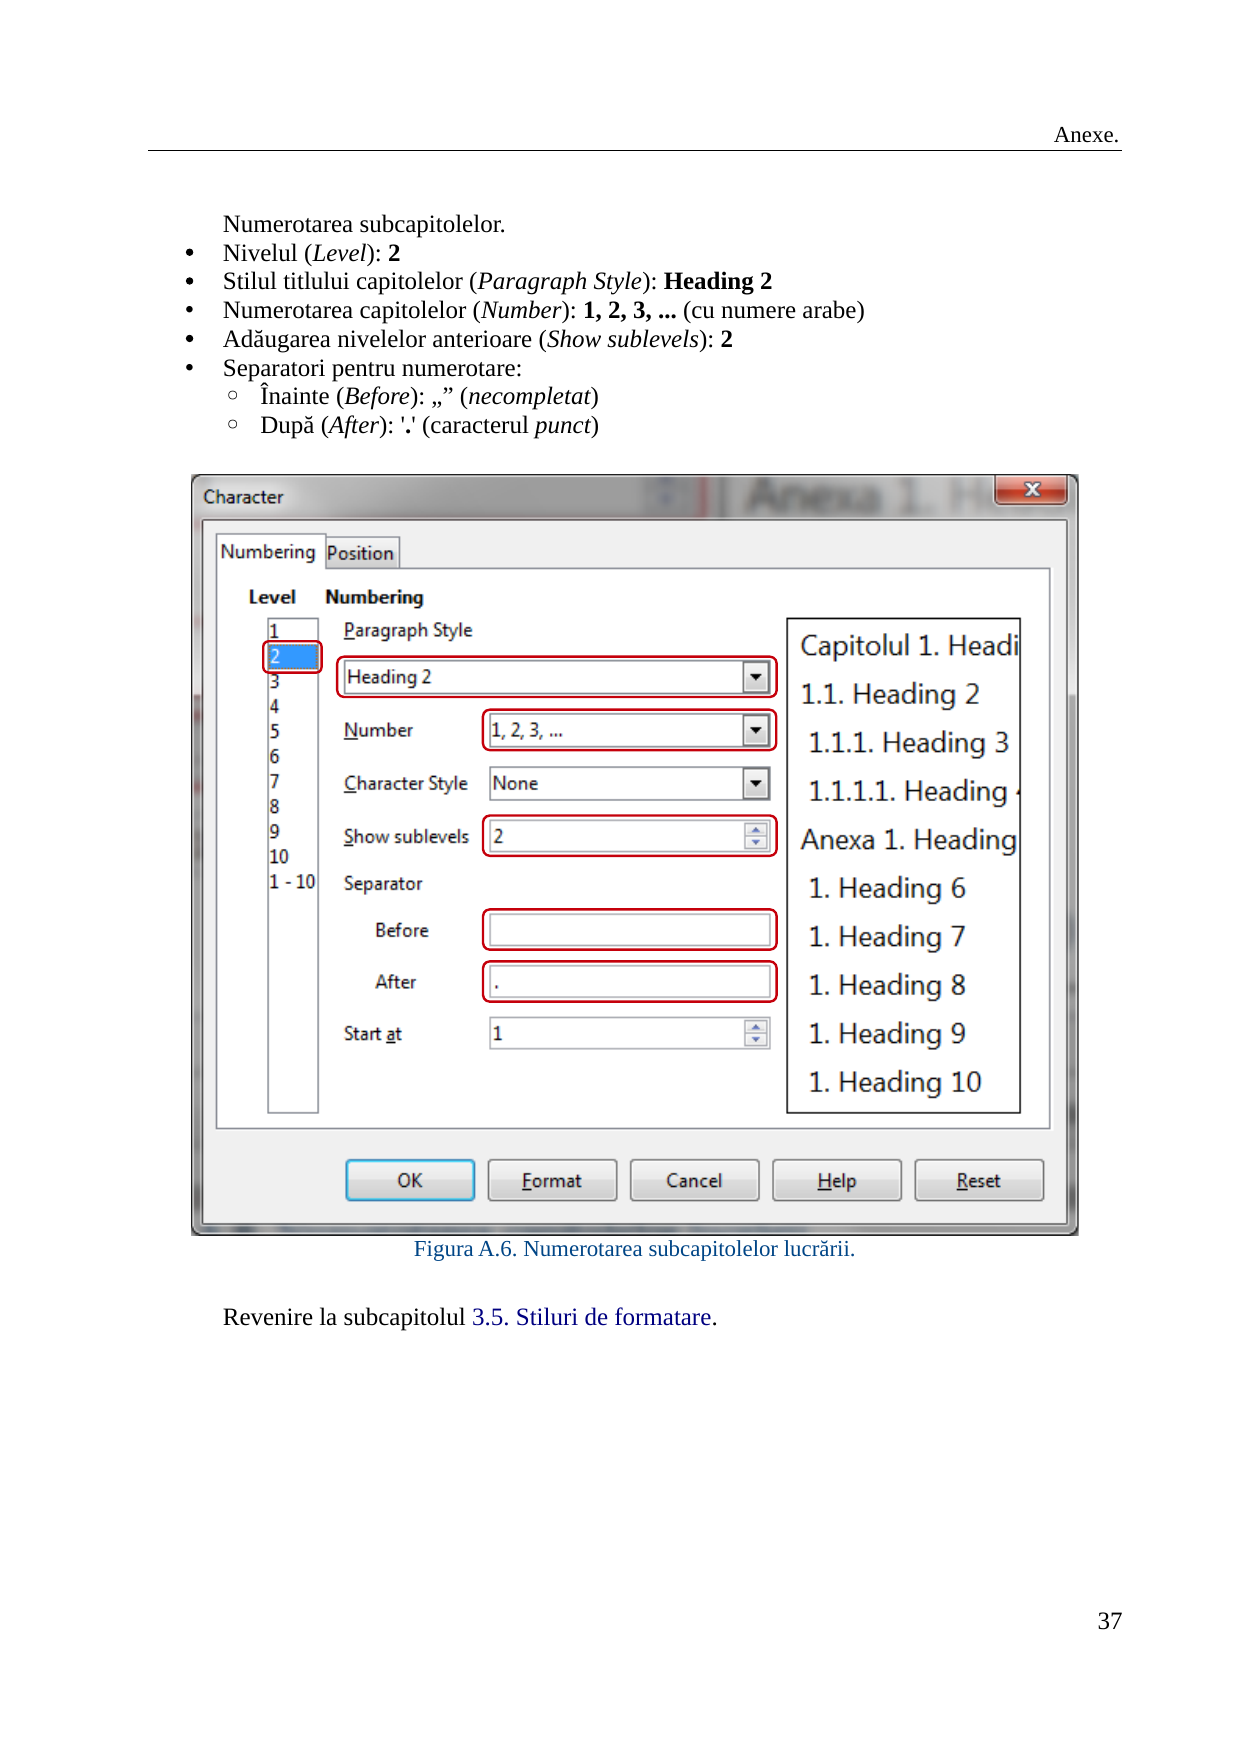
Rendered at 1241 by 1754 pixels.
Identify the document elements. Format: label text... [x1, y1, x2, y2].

list Înainte (Before): „” (necompletat) [223, 381, 1122, 410]
list Adăugarea nivelelor anterioare (Show sublevels): 2 [185, 324, 1122, 353]
text Numerotarea subcapitolelor. [148, 209, 1122, 238]
list Numerotarea capitolelor (Number): 1, 2, 3, ... (cu numere arabe) [185, 295, 1122, 324]
text Revenire la subcapitolul 3.5. Stiluri de formatare. [148, 1302, 1122, 1331]
list Nivelul (Level): 2 [185, 238, 1122, 266]
picture [191, 474, 1079, 1236]
text Figura A.6. Numerotarea subcapitolelor lucrării. [148, 1236, 1122, 1261]
list Stilul titlului capitolelor (Paragraph Style): Heading 2 [185, 266, 1122, 295]
list Separatori pentru numerotare: [185, 353, 1122, 381]
list După (After): '.' (caracterul punct) [223, 410, 1122, 439]
